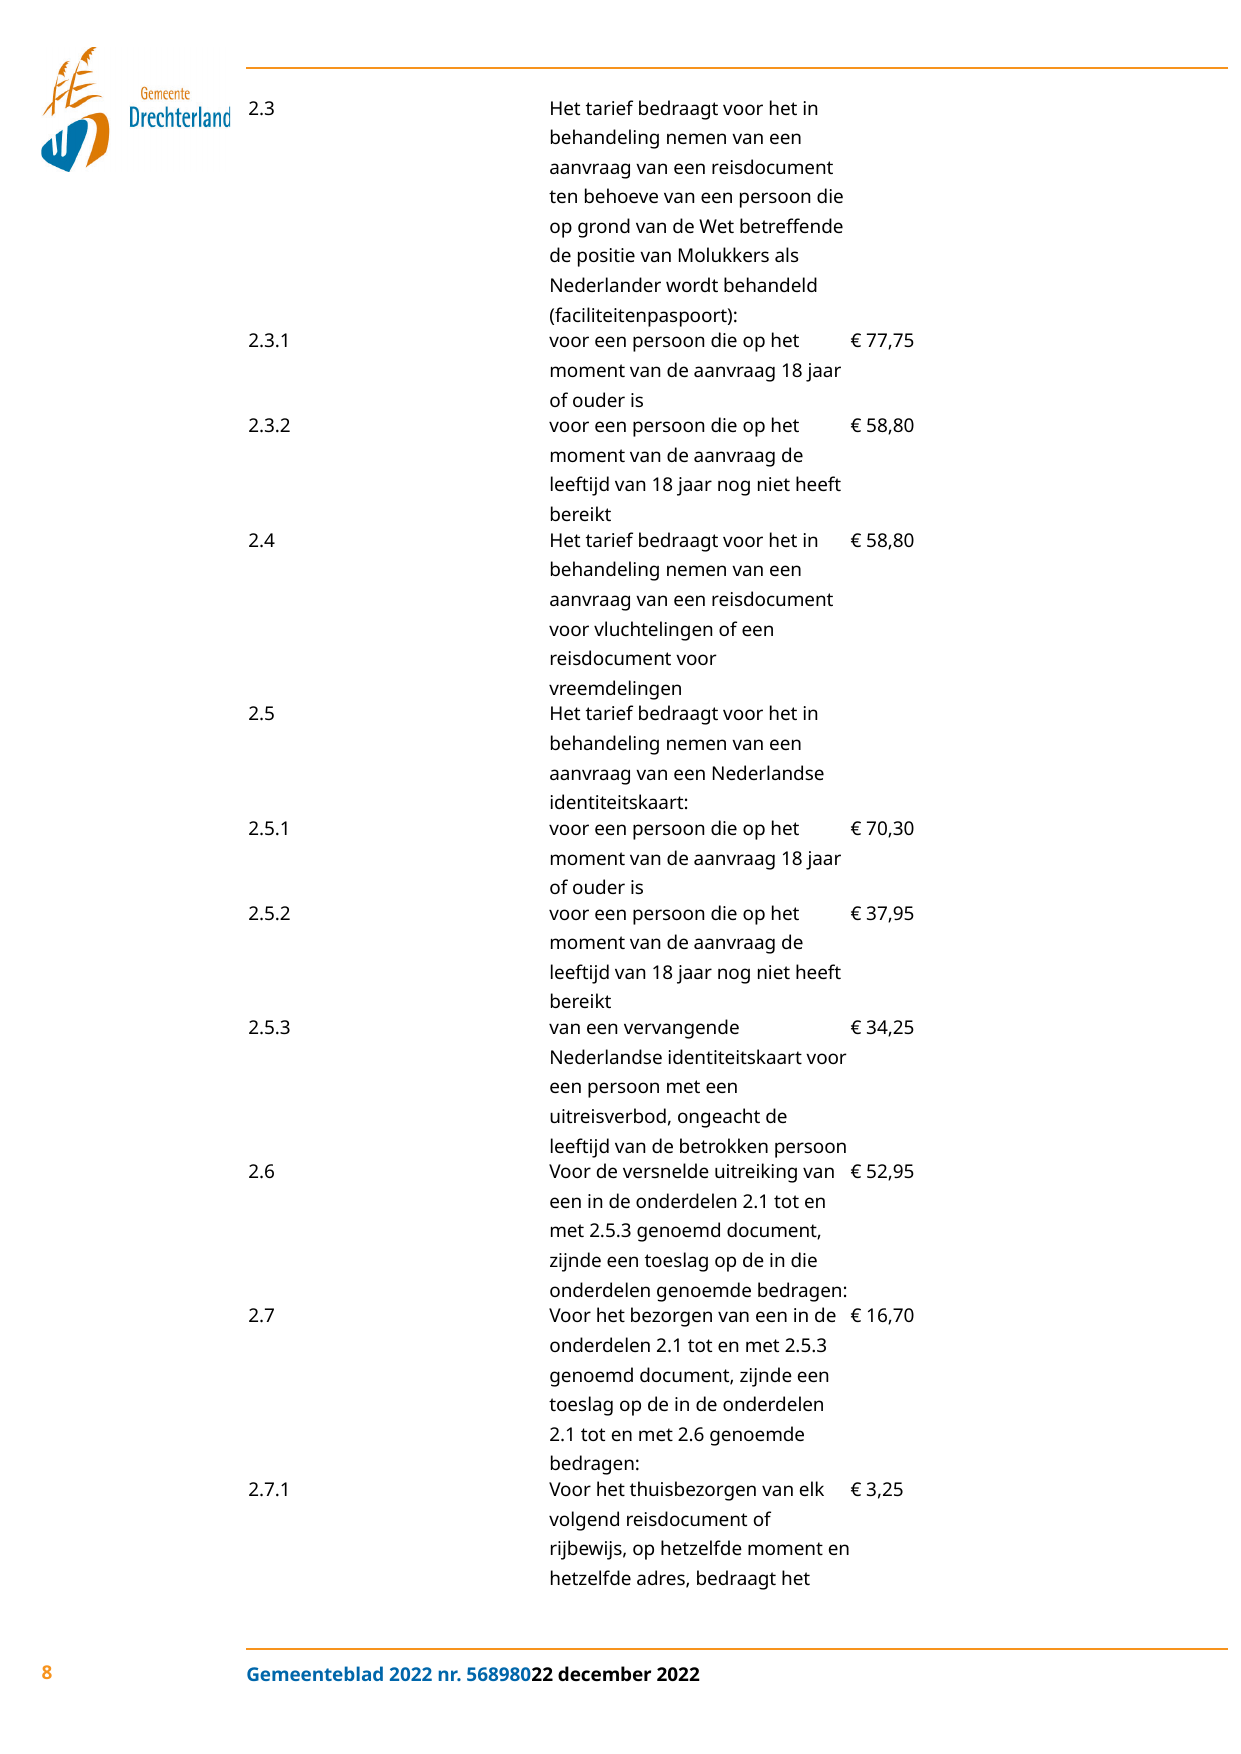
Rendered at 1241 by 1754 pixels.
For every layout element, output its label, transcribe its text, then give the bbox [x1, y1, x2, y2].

table_cell 2.5 [248, 701, 549, 815]
table_cell Voor de versnelde uitreiking van een in de onderdelen 2.1 tot en met 2.5.3 genoemd document, zijnde een toeslag op de in die onderdelen genoemde bedragen: [549, 1159, 850, 1303]
picture [41, 158, 64, 172]
table_cell 2.5.2 [248, 900, 549, 1014]
table_cell Het tarief bedraagt voor het in behandeling nemen van een aanvraag van een reisdocument ten behoeve van een persoon die op grond van de Wet betreffende de positie van Molukkers als Nederlander wordt behandeld (faciliteitenpaspoort): [549, 95, 850, 328]
table_cell € 37,95 [850, 900, 1152, 1014]
table_cell 2.3 [248, 95, 549, 328]
table_cell [850, 701, 1152, 815]
table_cell 2.7.1 [248, 1476, 549, 1591]
table_cell € 34,25 [850, 1015, 1152, 1158]
table_cell Het tarief bedraagt voor het in behandeling nemen van een aanvraag van een Nederlandse identiteitskaart: [549, 701, 850, 815]
table_cell € 3,25 [850, 1476, 1152, 1591]
table_cell voor een persoon die op het moment van de aanvraag de leeftijd van 18 jaar nog niet heeft bereikt [549, 413, 850, 527]
table_cell 2.5.3 [248, 1015, 549, 1158]
table_cell € 52,95 [850, 1159, 1152, 1303]
table_cell voor een persoon die op het moment van de aanvraag 18 jaar of ouder is [549, 815, 850, 900]
table_cell 2.4 [248, 527, 549, 701]
table_cell 2.3.2 [248, 413, 549, 527]
table_cell € 58,80 [850, 413, 1152, 527]
table_cell € 77,75 [850, 328, 1152, 412]
table_cell van een vervangende Nederlandse identiteitskaart voor een persoon met een uitreisverbod, ongeacht de leeftijd van de betrokken persoon [549, 1015, 850, 1158]
table_cell € 16,70 [850, 1303, 1152, 1476]
picture [41, 47, 231, 172]
table_cell 2.7 [248, 1303, 549, 1476]
table_cell 2.6 [248, 1159, 549, 1303]
table_cell Voor het bezorgen van een in de onderdelen 2.1 tot en met 2.5.3 genoemd document, zijnde een toeslag op de in de onderdelen 2.1 tot en met 2.6 genoemde bedragen: [549, 1303, 850, 1476]
table_cell [850, 95, 1152, 328]
table_cell Het tarief bedraagt voor het in behandeling nemen van een aanvraag van een reisdocument voor vluchtelingen of een reisdocument voor vreemdelingen [549, 527, 850, 701]
table_cell € 70,30 [850, 815, 1152, 900]
table_cell voor een persoon die op het moment van de aanvraag de leeftijd van 18 jaar nog niet heeft bereikt [549, 900, 850, 1014]
table_cell Voor het thuisbezorgen van elk volgend reisdocument of rijbewijs, op hetzelfde moment en hetzelfde adres, bedraagt het [549, 1476, 850, 1591]
picture [226, 115, 231, 124]
table_cell voor een persoon die op het moment van de aanvraag 18 jaar of ouder is [549, 328, 850, 412]
table_cell € 58,80 [850, 527, 1152, 701]
table_cell 2.5.1 [248, 815, 549, 900]
table_cell 2.3.1 [248, 328, 549, 412]
